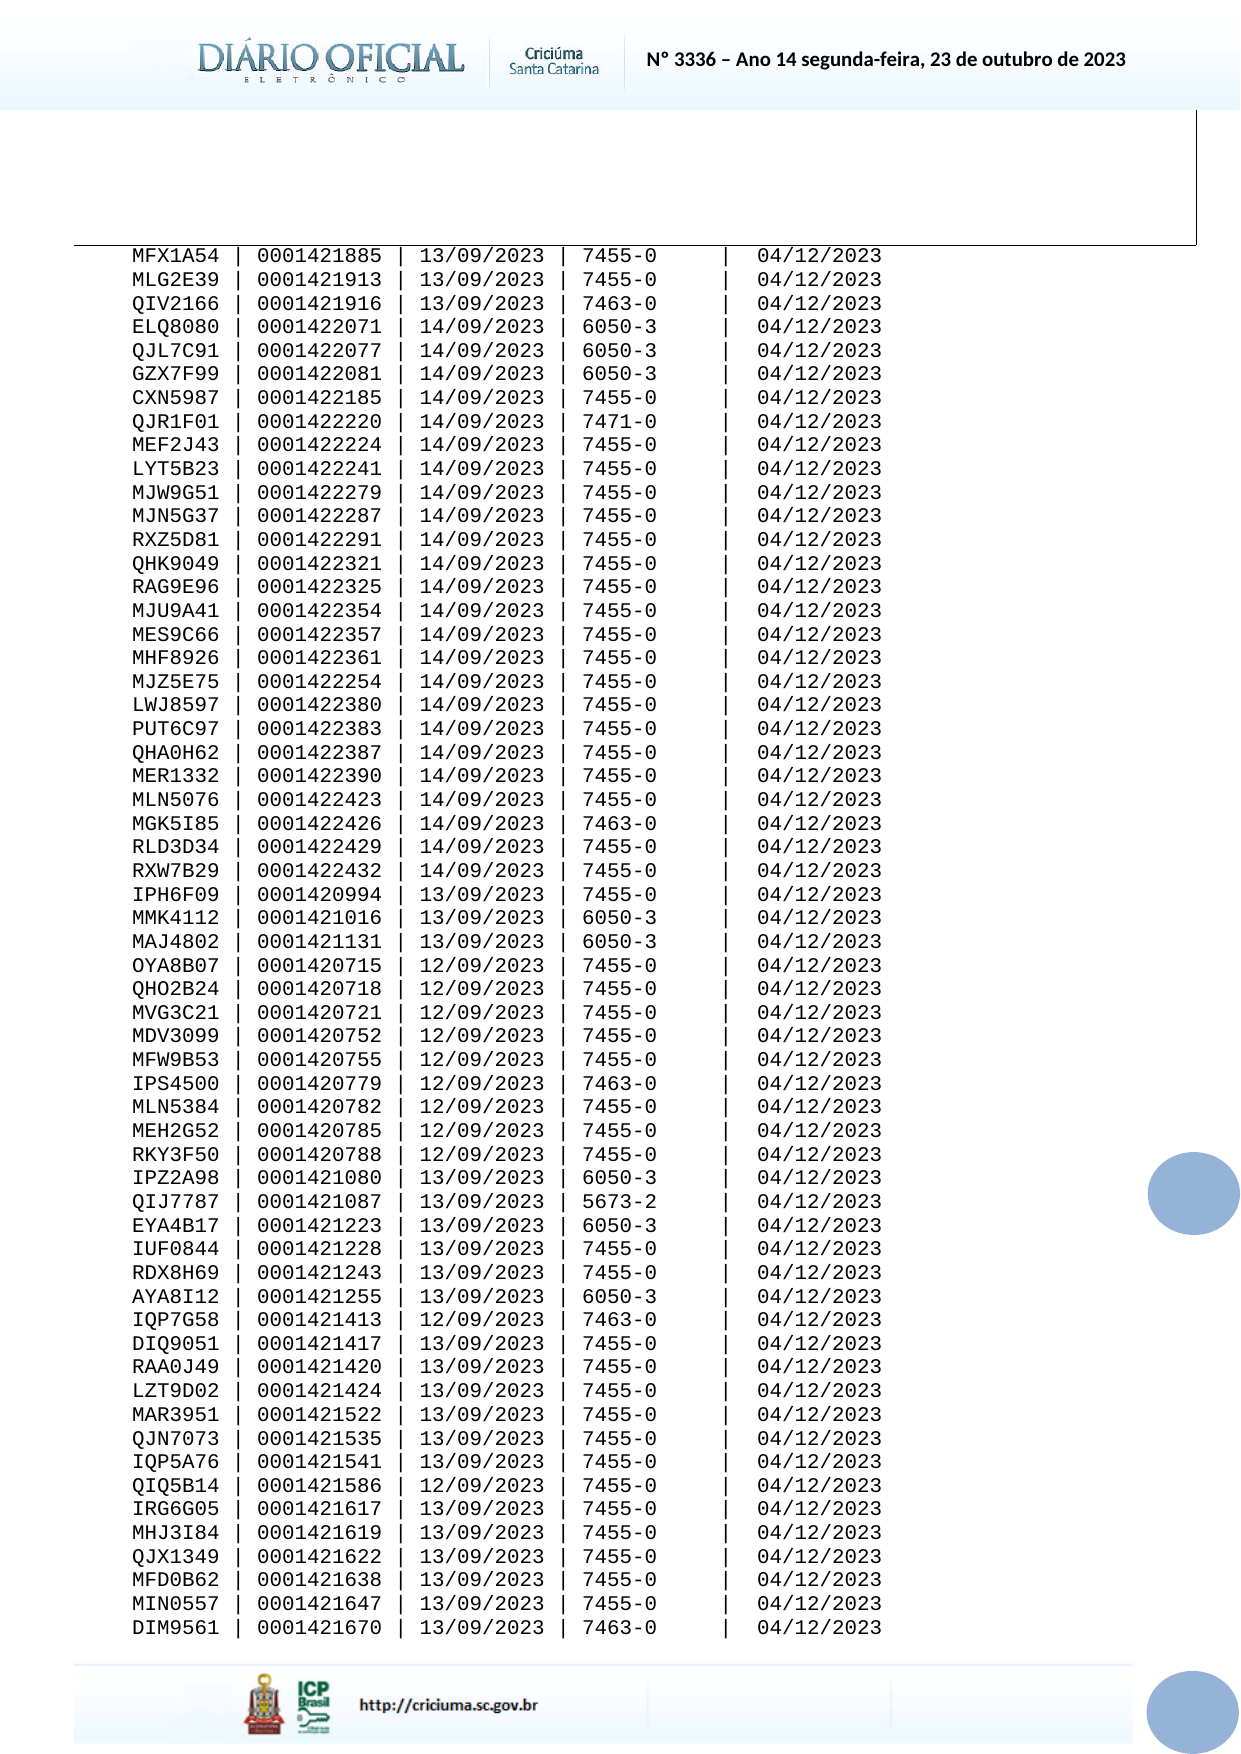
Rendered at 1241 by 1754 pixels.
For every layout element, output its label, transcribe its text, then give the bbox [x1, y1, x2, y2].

text MHJ3I84 | 0001421619 | 13/09/2023 | 7455-0 | 04/12/2023 [44, 1522, 1196, 1546]
text IPZ2A98 | 0001421080 | 13/09/2023 | 6050-3 | 04/12/2023 [44, 1167, 1157, 1191]
text MES9C66 | 0001422357 | 14/09/2023 | 7455-0 | 04/12/2023 [44, 623, 1196, 647]
text MER1332 | 0001422390 | 14/09/2023 | 7455-0 | 04/12/2023 [44, 765, 1196, 789]
text RDX8H69 | 0001421243 | 13/09/2023 | 7455-0 | 04/12/2023 [44, 1262, 1196, 1286]
text QHA0H62 | 0001422387 | 14/09/2023 | 7455-0 | 04/12/2023 [44, 742, 1196, 765]
text MLG2E39 | 0001421913 | 13/09/2023 | 7455-0 | 04/12/2023 [44, 269, 1196, 292]
text MVG3C21 | 0001420721 | 12/09/2023 | 7455-0 | 04/12/2023 [44, 1002, 1196, 1026]
text MJZ5E75 | 0001422254 | 14/09/2023 | 7455-0 | 04/12/2023 [44, 671, 1196, 694]
text LWJ8597 | 0001422380 | 14/09/2023 | 7455-0 | 04/12/2023 [44, 694, 1196, 718]
text IRG6G05 | 0001421617 | 13/09/2023 | 7455-0 | 04/12/2023 [44, 1498, 1196, 1522]
text MJU9A41 | 0001422354 | 14/09/2023 | 7455-0 | 04/12/2023 [44, 600, 1196, 623]
text MFD0B62 | 0001421638 | 13/09/2023 | 7455-0 | 04/12/2023 [44, 1569, 1196, 1593]
text IUF0844 | 0001421228 | 13/09/2023 | 7455-0 | 04/12/2023 [44, 1238, 1196, 1262]
text OYA8B07 | 0001420715 | 12/09/2023 | 7455-0 | 04/12/2023 [44, 954, 1196, 978]
text MIN0557 | 0001421647 | 13/09/2023 | 7455-0 | 04/12/2023 [44, 1593, 1196, 1617]
text DIQ9051 | 0001421417 | 13/09/2023 | 7455-0 | 04/12/2023 [44, 1333, 1196, 1357]
text QHO2B24 | 0001420718 | 12/09/2023 | 7455-0 | 04/12/2023 [44, 978, 1196, 1002]
text QJN7073 | 0001421535 | 13/09/2023 | 7455-0 | 04/12/2023 [44, 1427, 1196, 1451]
text GZX7F99 | 0001422081 | 14/09/2023 | 6050-3 | 04/12/2023 [44, 363, 1196, 387]
text RLD3D34 | 0001422429 | 14/09/2023 | 7455-0 | 04/12/2023 [44, 836, 1196, 860]
text MFX1A54 | 0001421885 | 13/09/2023 | 7455-0 | 04/12/2023 [44, 245, 1196, 269]
text MFW9B53 | 0001420755 | 12/09/2023 | 7455-0 | 04/12/2023 [44, 1049, 1196, 1073]
text MDV3099 | 0001420752 | 12/09/2023 | 7455-0 | 04/12/2023 [44, 1026, 1196, 1049]
text LZT9D02 | 0001421424 | 13/09/2023 | 7455-0 | 04/12/2023 [44, 1380, 1196, 1404]
text MAR3951 | 0001421522 | 13/09/2023 | 7455-0 | 04/12/2023 [44, 1404, 1196, 1427]
text MLN5384 | 0001420782 | 12/09/2023 | 7455-0 | 04/12/2023 [44, 1096, 1196, 1120]
text MMK4112 | 0001421016 | 13/09/2023 | 6050-3 | 04/12/2023 [44, 907, 1196, 931]
text MAJ4802 | 0001421131 | 13/09/2023 | 6050-3 | 04/12/2023 [44, 931, 1196, 954]
text MJW9G51 | 0001422279 | 14/09/2023 | 7455-0 | 04/12/2023 [44, 482, 1196, 505]
text IPH6F09 | 0001420994 | 13/09/2023 | 7455-0 | 04/12/2023 [44, 884, 1196, 907]
text RAA0J49 | 0001421420 | 13/09/2023 | 7455-0 | 04/12/2023 [44, 1357, 1196, 1380]
text QJX1349 | 0001421622 | 13/09/2023 | 7455-0 | 04/12/2023 [44, 1546, 1196, 1569]
text MHF8926 | 0001422361 | 14/09/2023 | 7455-0 | 04/12/2023 [44, 647, 1196, 671]
text QJR1F01 | 0001422220 | 14/09/2023 | 7471-0 | 04/12/2023 [44, 411, 1196, 434]
text QHK9049 | 0001422321 | 14/09/2023 | 7455-0 | 04/12/2023 [44, 553, 1196, 576]
text EYA4B17 | 0001421223 | 13/09/2023 | 6050-3 | 04/12/2023 [44, 1215, 1196, 1238]
text MEH2G52 | 0001420785 | 12/09/2023 | 7455-0 | 04/12/2023 [44, 1120, 1196, 1144]
text QJL7C91 | 0001422077 | 14/09/2023 | 6050-3 | 04/12/2023 [44, 340, 1196, 363]
text QIV2166 | 0001421916 | 13/09/2023 | 7463-0 | 04/12/2023 [44, 292, 1196, 316]
text IPS4500 | 0001420779 | 12/09/2023 | 7463-0 | 04/12/2023 [44, 1073, 1196, 1096]
text IQP7G58 | 0001421413 | 12/09/2023 | 7463-0 | 04/12/2023 [44, 1309, 1196, 1333]
text MEF2J43 | 0001422224 | 14/09/2023 | 7455-0 | 04/12/2023 [44, 434, 1196, 458]
text QIQ5B14 | 0001421586 | 12/09/2023 | 7455-0 | 04/12/2023 [44, 1475, 1196, 1498]
text LYT5B23 | 0001422241 | 14/09/2023 | 7455-0 | 04/12/2023 [44, 458, 1196, 482]
text ELQ8080 | 0001422071 | 14/09/2023 | 6050-3 | 04/12/2023 [44, 316, 1196, 340]
text RKY3F50 | 0001420788 | 12/09/2023 | 7455-0 | 04/12/2023 [44, 1144, 1196, 1167]
text RXZ5D81 | 0001422291 | 14/09/2023 | 7455-0 | 04/12/2023 [44, 529, 1196, 553]
text QIJ7787 | 0001421087 | 13/09/2023 | 5673-2 | 04/12/2023 [44, 1191, 1153, 1215]
text PUT6C97 | 0001422383 | 14/09/2023 | 7455-0 | 04/12/2023 [44, 718, 1196, 742]
text RXW7B29 | 0001422432 | 14/09/2023 | 7455-0 | 04/12/2023 [44, 860, 1196, 884]
text MJN5G37 | 0001422287 | 14/09/2023 | 7455-0 | 04/12/2023 [44, 505, 1196, 529]
text RAG9E96 | 0001422325 | 14/09/2023 | 7455-0 | 04/12/2023 [44, 576, 1196, 600]
text IQP5A76 | 0001421541 | 13/09/2023 | 7455-0 | 04/12/2023 [44, 1451, 1196, 1475]
text AYA8I12 | 0001421255 | 13/09/2023 | 6050-3 | 04/12/2023 [44, 1286, 1196, 1309]
text MGK5I85 | 0001422426 | 14/09/2023 | 7463-0 | 04/12/2023 [44, 813, 1196, 836]
text MLN5076 | 0001422423 | 14/09/2023 | 7455-0 | 04/12/2023 [44, 789, 1196, 813]
text CXN5987 | 0001422185 | 14/09/2023 | 7455-0 | 04/12/2023 [44, 387, 1196, 411]
text DIM9561 | 0001421670 | 13/09/2023 | 7463-0 | 04/12/2023 [44, 1617, 1196, 1640]
